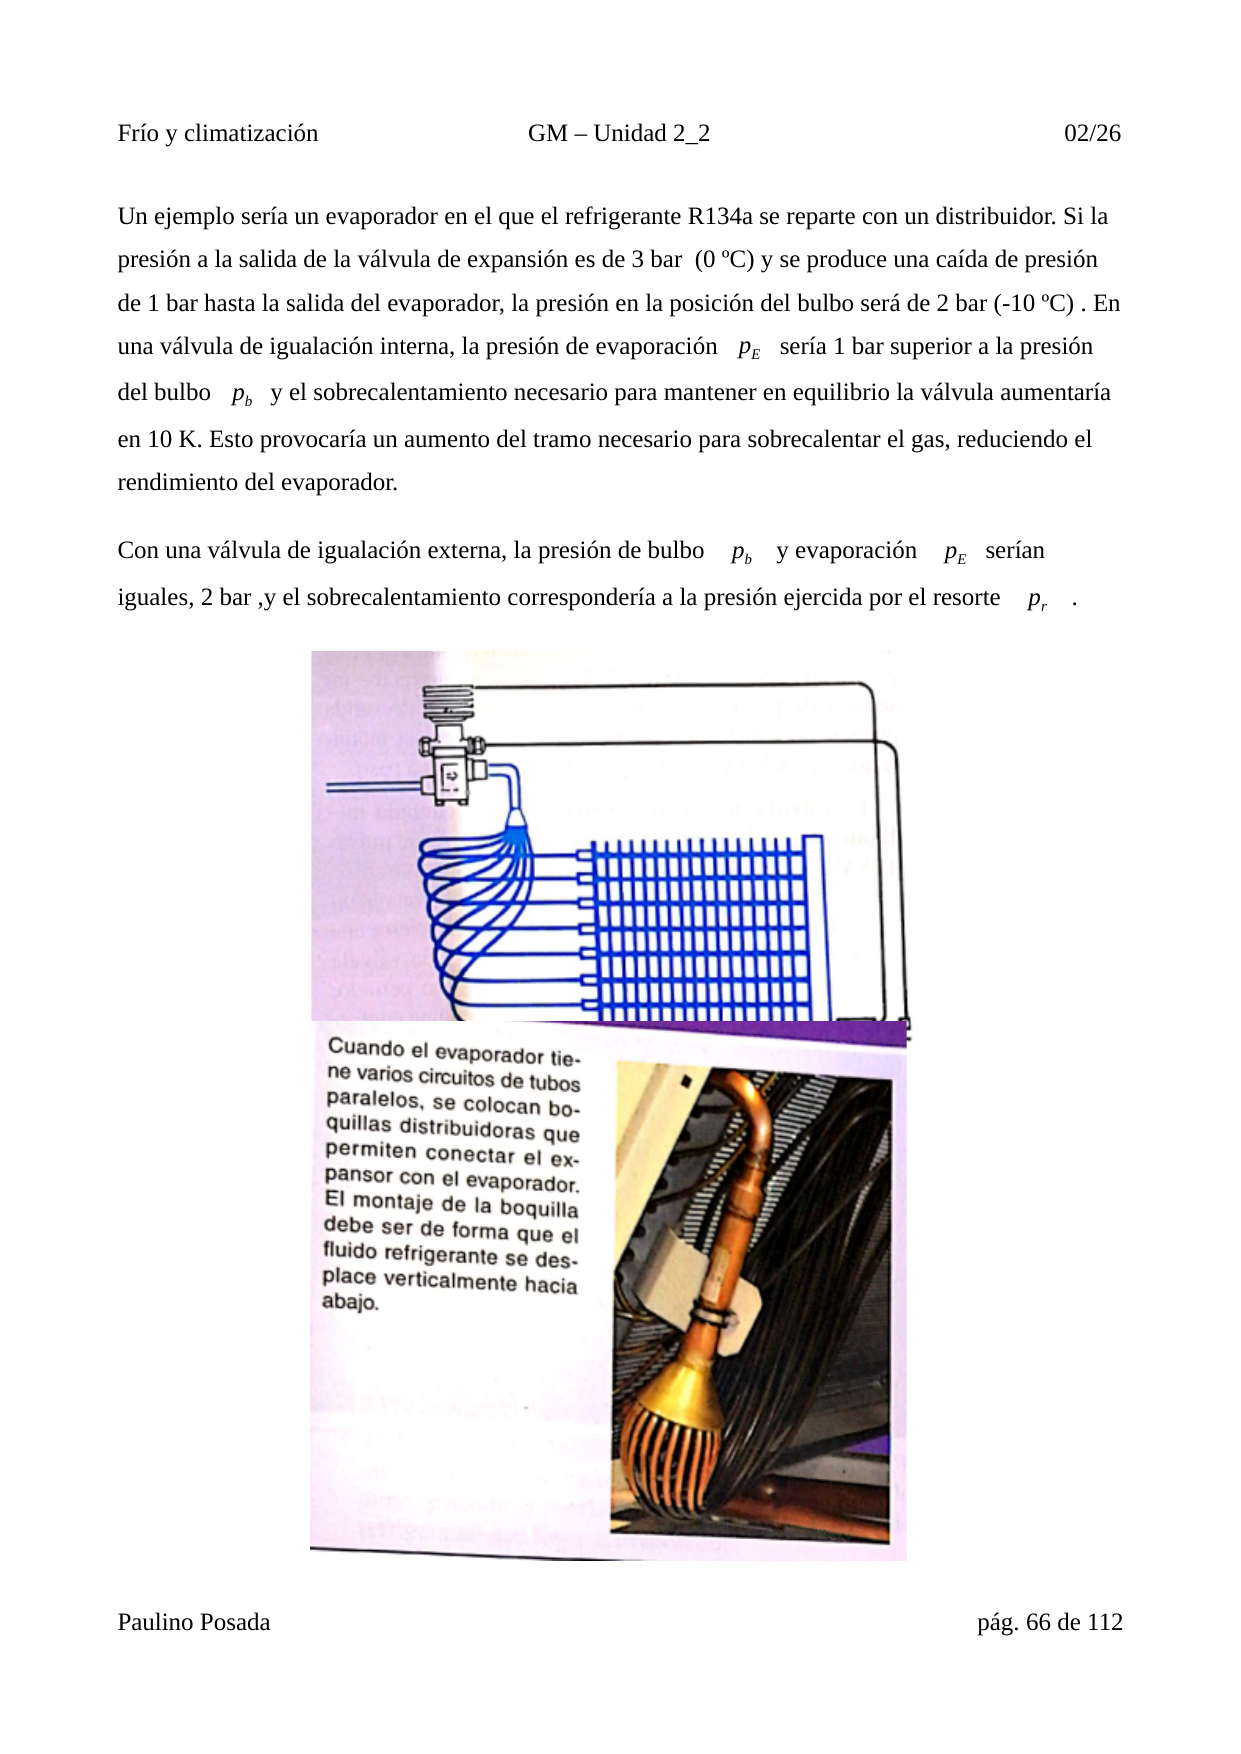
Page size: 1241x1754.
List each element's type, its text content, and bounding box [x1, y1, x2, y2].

text Con una válvula de igualación externa, la presión de bulbo y evaporación serían iguales, 2 bar ,y el sobrecalentamiento correspondería a la presión ejercida por el resorte . [117, 536, 1123, 615]
text Un ejemplo sería un evaporador en el que el refrigerante R134a se reparte con un distribuidor. Si la presión a la salida de la válvula de expansión es de 3 bar (0 ºC) y se produce una caída de presión de 1 bar hasta la salida del evaporador, la presión en la posición del bulbo será de 2 bar (-10 ºC) . En una válvula de igualación interna, la presión de evaporaciónsería 1 bar superior a la presión del bulboy el sobrecalentamiento necesario para mantener en equilibrio la válvula aumentaría en 10 K. Esto provocaría un aumento del tramo necesario para sobrecalentar el gas, reduciendo el rendimiento del evaporador. [117, 201, 1123, 496]
picture [310, 651, 928, 1561]
